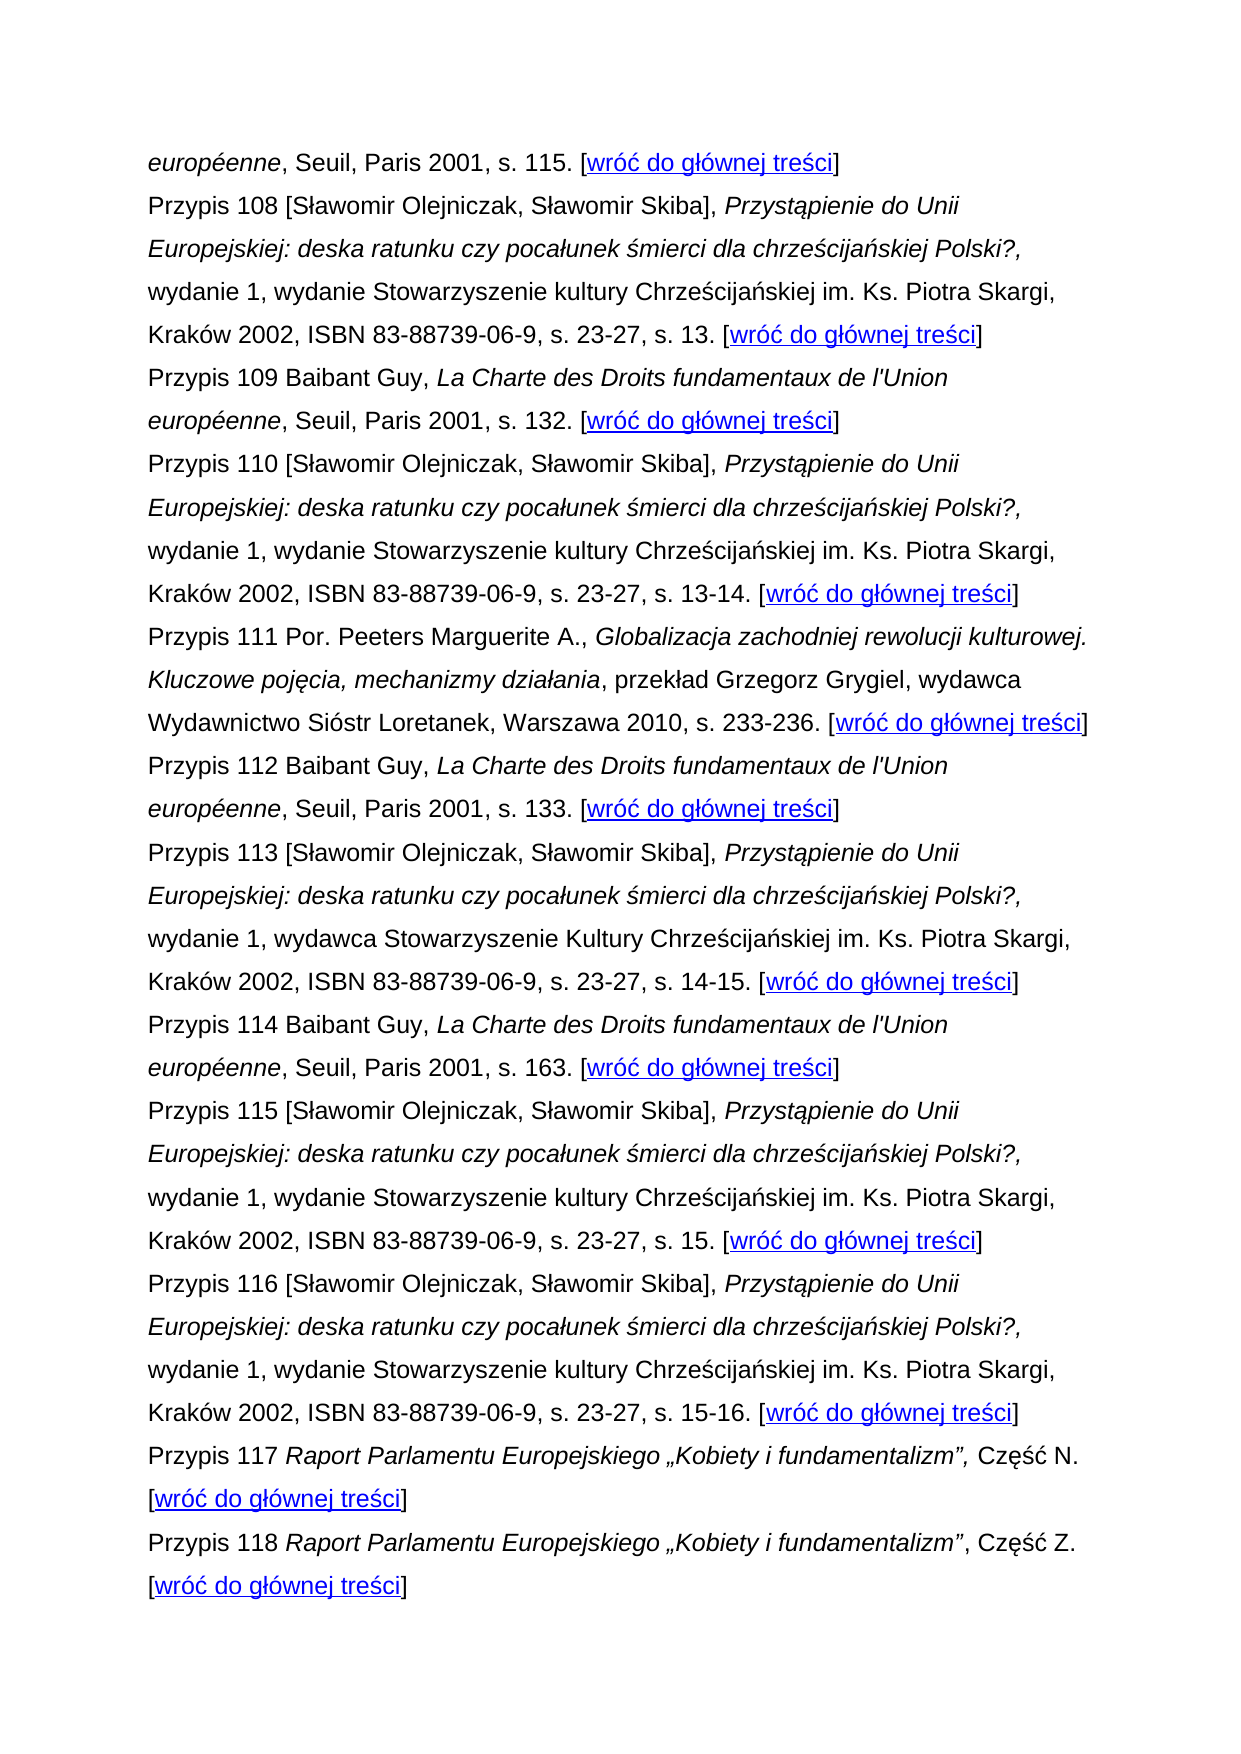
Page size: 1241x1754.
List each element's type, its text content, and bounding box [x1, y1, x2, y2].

text Przypis 118 Raport Parlamentu Europejskiego „Kobiety i fundamentalizm”, Część Z. [wróć do głównej treści] [148, 1528, 1093, 1599]
text européenne, Seuil, Paris 2001, s. 115. [wróć do głównej treści] [148, 148, 1093, 176]
text Przypis 113 [Sławomir Olejniczak, Sławomir Skiba], Przystąpienie do Unii Europejskiej: deska ratunku czy pocałunek śmierci dla chrześcijańskiej Polski?, wydanie 1, wydawca Stowarzyszenie Kultury Chrześcijańskiej im. Ks. Piotra Skargi, Kraków 2002, ISBN 83-88739-06-9, s. 23-27, s. 14-15. [wróć do głównej treści] [148, 838, 1093, 996]
text Przypis 109 Baibant Guy, La Charte des Droits fundamentaux de l'Union européenne, Seuil, Paris 2001, s. 132. [wróć do głównej treści] [148, 363, 1093, 435]
text Przypis 117 Raport Parlamentu Europejskiego „Kobiety i fundamentalizm”, Część N. [wróć do głównej treści] [148, 1441, 1093, 1513]
text Przypis 111 Por. Peeters Marguerite A., Globalizacja zachodniej rewolucji kulturowej. Kluczowe pojęcia, mechanizmy działania, przekład Grzegorz Grygiel, wydawca Wydawnictwo Sióstr Loretanek, Warszawa 2010, s. 233-236. [wróć do głównej treści] [148, 622, 1093, 737]
text Przypis 115 [Sławomir Olejniczak, Sławomir Skiba], Przystąpienie do Unii Europejskiej: deska ratunku czy pocałunek śmierci dla chrześcijańskiej Polski?, wydanie 1, wydanie Stowarzyszenie kultury Chrześcijańskiej im. Ks. Piotra Skargi, Kraków 2002, ISBN 83-88739-06-9, s. 23-27, s. 15. [wróć do głównej treści] [148, 1096, 1093, 1254]
text Przypis 108 [Sławomir Olejniczak, Sławomir Skiba], Przystąpienie do Unii Europejskiej: deska ratunku czy pocałunek śmierci dla chrześcijańskiej Polski?, wydanie 1, wydanie Stowarzyszenie kultury Chrześcijańskiej im. Ks. Piotra Skargi, Kraków 2002, ISBN 83-88739-06-9, s. 23-27, s. 13. [wróć do głównej treści] [148, 191, 1093, 349]
text Przypis 110 [Sławomir Olejniczak, Sławomir Skiba], Przystąpienie do Unii Europejskiej: deska ratunku czy pocałunek śmierci dla chrześcijańskiej Polski?, wydanie 1, wydanie Stowarzyszenie kultury Chrześcijańskiej im. Ks. Piotra Skargi, Kraków 2002, ISBN 83-88739-06-9, s. 23-27, s. 13-14. [wróć do głównej treści] [148, 449, 1093, 608]
text Przypis 114 Baibant Guy, La Charte des Droits fundamentaux de l'Union européenne, Seuil, Paris 2001, s. 163. [wróć do głównej treści] [148, 1010, 1093, 1082]
text Przypis 112 Baibant Guy, La Charte des Droits fundamentaux de l'Union européenne, Seuil, Paris 2001, s. 133. [wróć do głównej treści] [148, 751, 1093, 823]
text Przypis 116 [Sławomir Olejniczak, Sławomir Skiba], Przystąpienie do Unii Europejskiej: deska ratunku czy pocałunek śmierci dla chrześcijańskiej Polski?, wydanie 1, wydanie Stowarzyszenie kultury Chrześcijańskiej im. Ks. Piotra Skargi, Kraków 2002, ISBN 83-88739-06-9, s. 23-27, s. 15-16. [wróć do głównej treści] [148, 1269, 1093, 1427]
